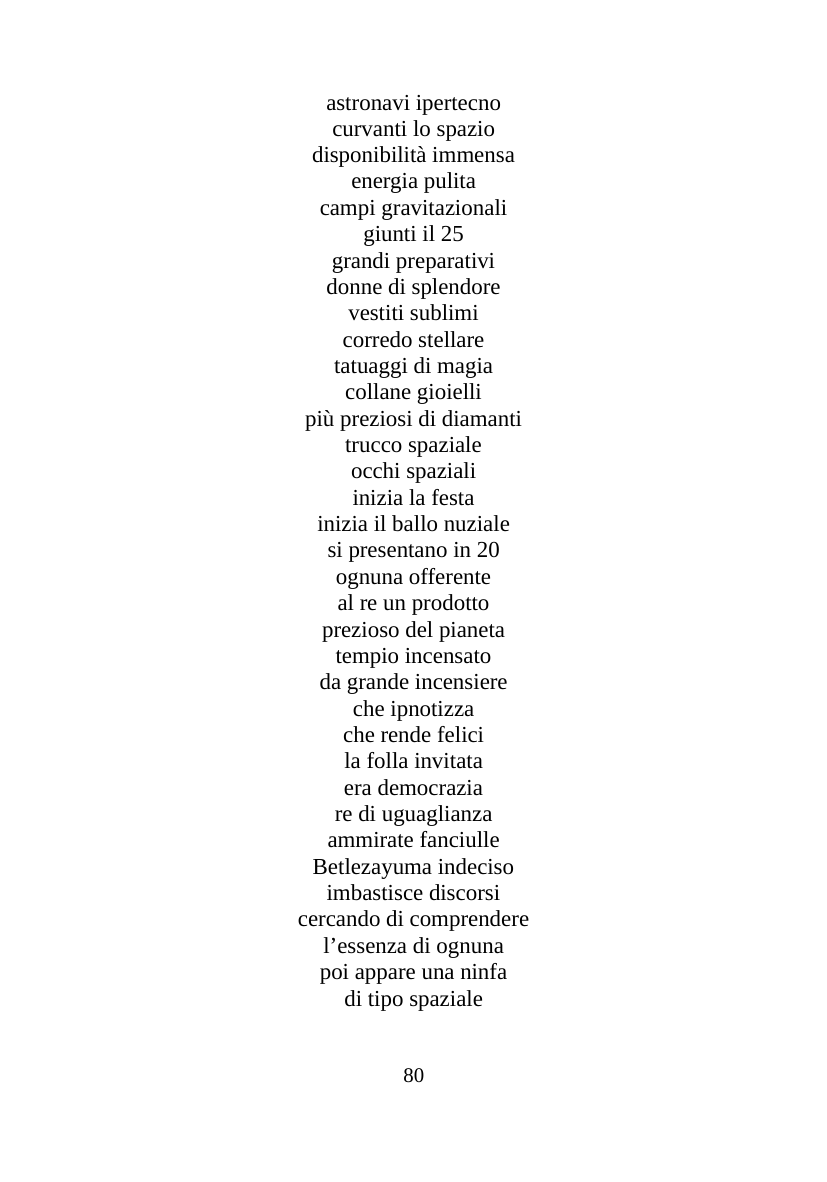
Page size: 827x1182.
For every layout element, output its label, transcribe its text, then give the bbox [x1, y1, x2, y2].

text donne di splendore [88, 273, 738, 299]
text grandi preparativi [88, 247, 738, 273]
text ammirate fanciulle [88, 826, 738, 853]
text astronavi ipertecno [88, 88, 738, 115]
text imbastisce discorsi [88, 879, 738, 906]
text al re un prodotto [88, 589, 738, 616]
text disponibilità immensa [88, 141, 738, 168]
text giunti il 25 [88, 220, 738, 247]
text inizia la festa [88, 484, 738, 510]
text trucco spaziale [88, 431, 738, 457]
text tempio incensato [88, 642, 738, 668]
text vestiti sublimi [88, 299, 738, 326]
text la folla invitata [88, 747, 738, 774]
text l’essenza di ognuna [88, 932, 738, 958]
text Betlezayuma indeciso [88, 853, 738, 879]
text curvanti lo spazio [88, 115, 738, 141]
text era democrazia [88, 774, 738, 800]
text che rende felici [88, 721, 738, 747]
text da grande incensiere [88, 668, 738, 695]
text inizia il ballo nuziale [88, 510, 738, 537]
text energia pulita [88, 168, 738, 194]
text che ipnotizza [88, 695, 738, 721]
text tatuaggi di magia [88, 352, 738, 378]
text cercando di comprendere [88, 906, 738, 932]
text poi appare una ninfa [88, 958, 738, 984]
text campi gravitazionali [88, 194, 738, 220]
text ognuna offerente [88, 563, 738, 589]
text collane gioielli [88, 378, 738, 405]
text si presentano in 20 [88, 537, 738, 563]
text più preziosi di diamanti [88, 405, 738, 431]
text prezioso del pianeta [88, 616, 738, 642]
text re di uguaglianza [88, 800, 738, 826]
text corredo stellare [88, 326, 738, 352]
text occhi spaziali [88, 457, 738, 484]
text di tipo spaziale [88, 984, 738, 1011]
